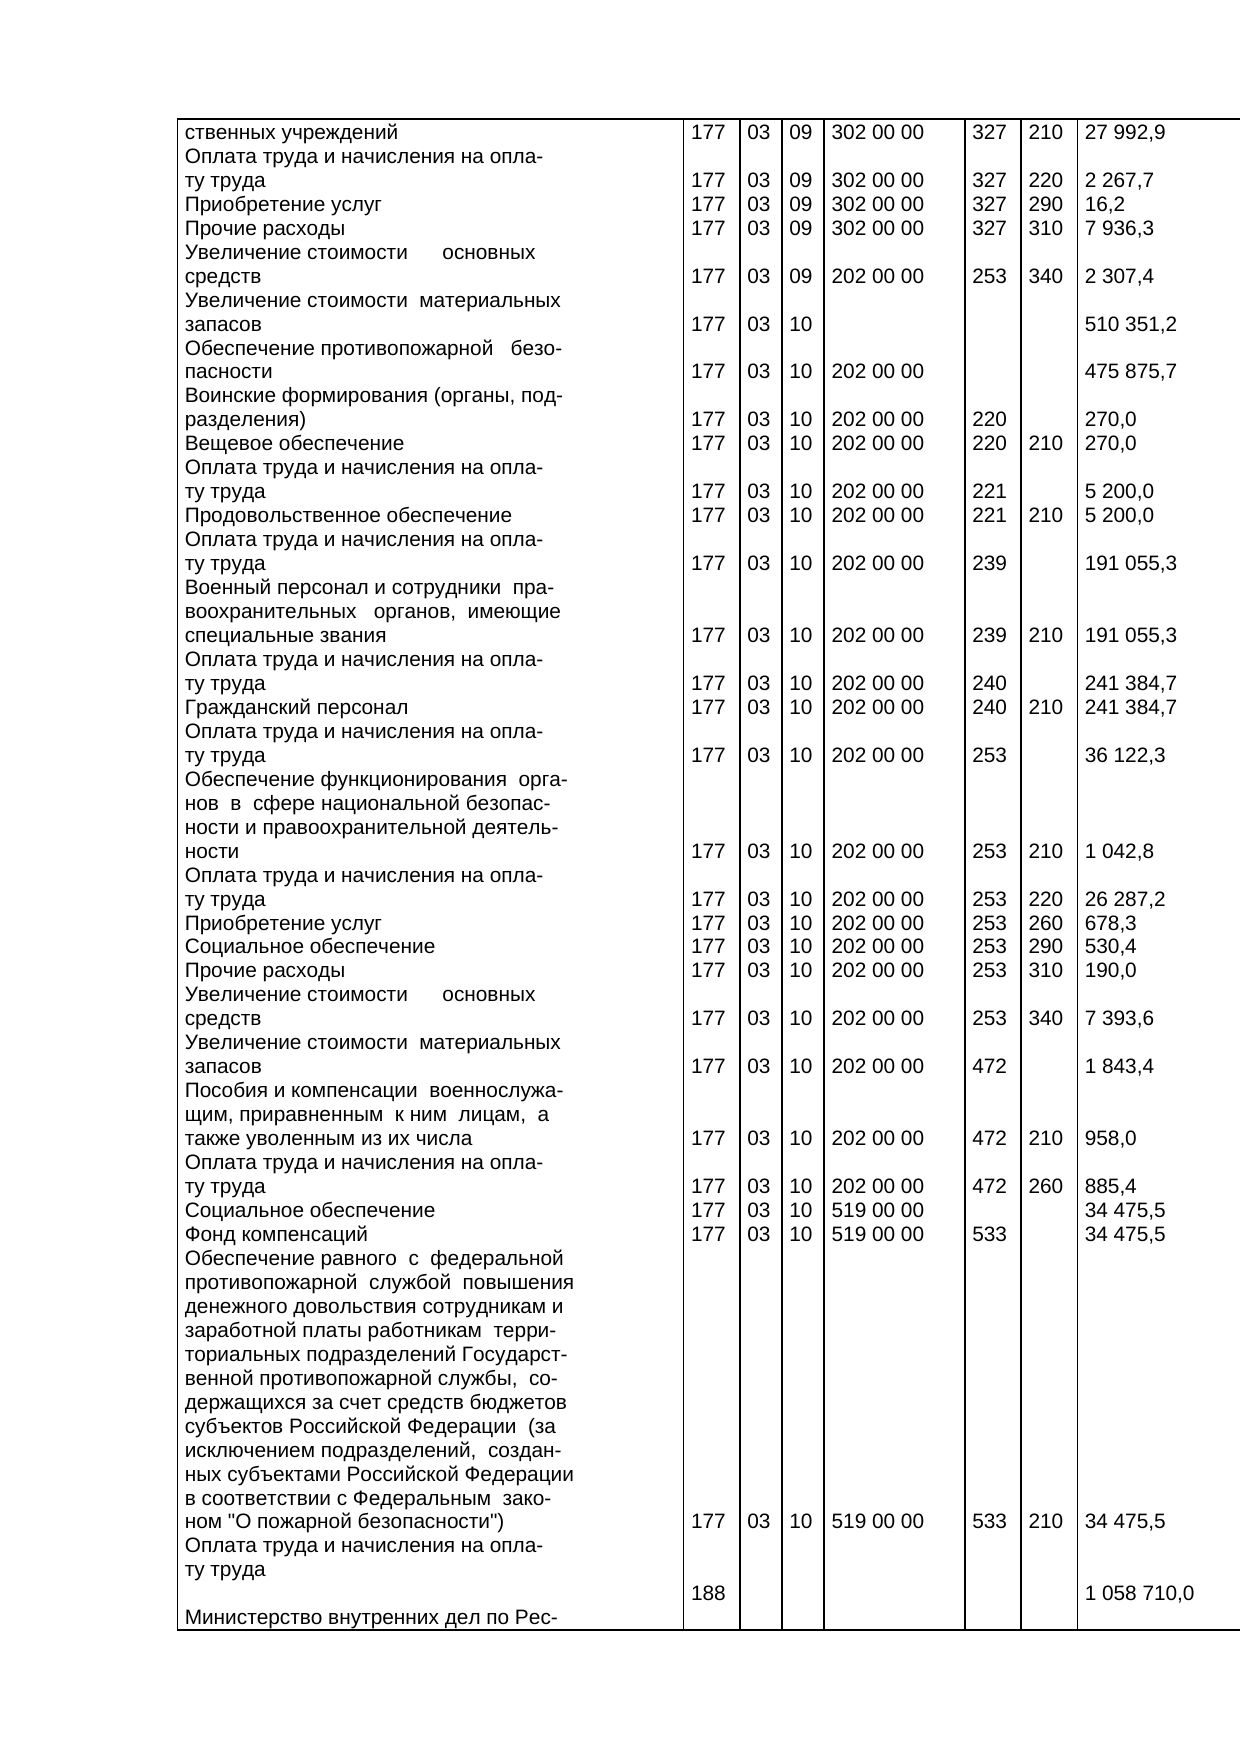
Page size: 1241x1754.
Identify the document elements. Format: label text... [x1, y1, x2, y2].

table_cell ственных учреждений Оплата труда и начисления на опла- ту труда Приобретение услуг Прочие расходы Увеличение стоимости основных средств Увеличение стоимости материальных запасов Обеспечение противопожарной безо- пасности Воинские формирования (органы, под- разделения) Вещевое обеспечение Оплата труда и начисления на опла- ту труда Продовольственное обеспечение Оплата труда и начисления на опла- ту труда Военный персонал и сотрудники пра- воохранительных органов, имеющие специальные звания Оплата труда и начисления на опла- ту труда Гражданский персонал Оплата труда и начисления на опла- ту труда Обеспечение функционирования орга- нов в сфере национальной безопас- ности и правоохранительной деятель- ности Оплата труда и начисления на опла- ту труда Приобретение услуг Социальное обеспечение Прочие расходы Увеличение стоимости основных средств Увеличение стоимости материальных запасов Пособия и компенсации военнослужа- щим, приравненным к ним лицам, а также уволенным из их числа Оплата труда и начисления на опла- ту труда Социальное обеспечение Фонд компенсаций Обеспечение равного с федеральной противопожарной службой повышения денежного довольствия сотрудникам и заработной платы работникам терри- ториальных подразделений Государст- венной противопожарной службы, со- держащихся за счет средств бюджетов субъектов Российской Федерации (за исключением подразделений, создан- ных субъектами Российской Федерации в соответствии с Федеральным зако- ном "О пожарной безопасности") Оплата труда и начисления на опла- ту труда Министерство внутренних дел по Рес- [178, 120, 683, 1629]
table_cell 210 220 290 310 340 210 210 210 210 210 220 260 290 310 340 210 260 210 [1022, 120, 1077, 1629]
table_cell 302 00 00 302 00 00 302 00 00 302 00 00 202 00 00 202 00 00 202 00 00 202 00 00 202 00 00 202 00 00 202 00 00 202 00 00 202 00 00 202 00 00 202 00 00 202 00 00 202 00 00 202 00 00 202 00 00 202 00 00 202 00 00 202 00 00 202 00 00 202 00 00 519 00 00 519 00 00 519 00 00 [825, 120, 964, 1629]
table_cell 03 03 03 03 03 03 03 03 03 03 03 03 03 03 03 03 03 03 03 03 03 03 03 03 03 03 03 03 [741, 120, 781, 1629]
table_cell 27 992,9 2 267,7 16,2 7 936,3 2 307,4 510 351,2 475 875,7 270,0 270,0 5 200,0 5 200,0 191 055,3 191 055,3 241 384,7 241 384,7 36 122,3 1 042,8 26 287,2 678,3 530,4 190,0 7 393,6 1 843,4 958,0 885,4 34 475,5 34 475,5 34 475,5 1 058 710,0 [1078, 120, 1240, 1629]
table_cell 09 09 09 09 09 10 10 10 10 10 10 10 10 10 10 10 10 10 10 10 10 10 10 10 10 10 10 10 [783, 120, 823, 1629]
table_cell 177 177 177 177 177 177 177 177 177 177 177 177 177 177 177 177 177 177 177 177 177 177 177 177 177 177 177 177 188 [684, 120, 739, 1629]
table_cell 327 327 327 327 253 220 220 221 221 239 239 240 240 253 253 253 253 253 253 253 472 472 472 533 533 [966, 120, 1020, 1629]
